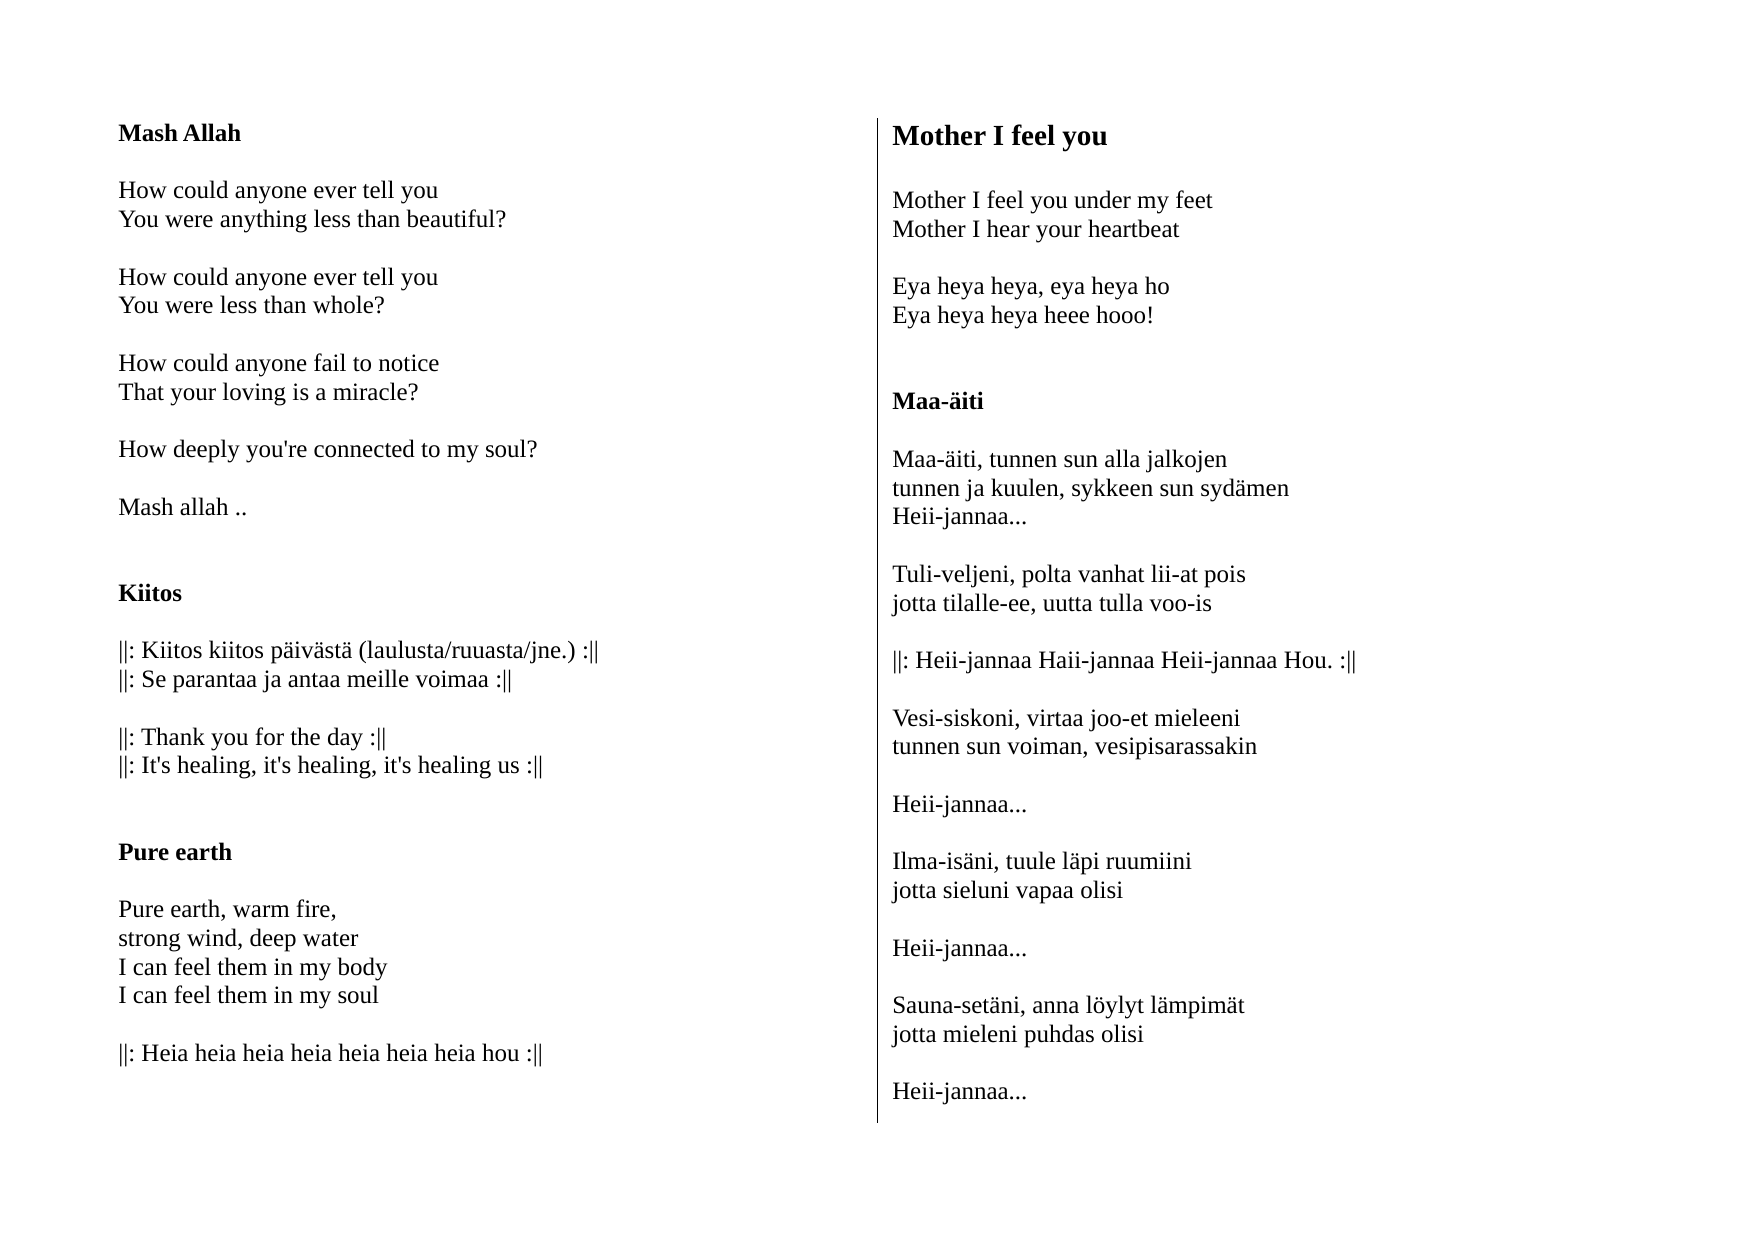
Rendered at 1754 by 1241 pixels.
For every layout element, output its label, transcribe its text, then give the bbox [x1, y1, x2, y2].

text Pure earth, warm fire, [118, 894, 862, 923]
text Kiitos [118, 578, 862, 607]
text jotta tilalle-ee, uutta tulla voo-is [892, 588, 1636, 616]
text Mother I feel you under my feet [892, 185, 1636, 214]
text ||: Heii-jannaa Haii-jannaa Heii-jannaa Hou. :|| [892, 645, 1636, 674]
text Heii-jannaa... [892, 1076, 1636, 1105]
text ||: Kiitos kiitos päivästä (laulusta/ruuasta/jne.) :|| [118, 636, 862, 664]
text You were anything less than beautiful? [118, 204, 862, 233]
text Eya heya heya heee hooo! [892, 300, 1636, 329]
text I can feel them in my body [118, 952, 862, 981]
text How could anyone ever tell you [118, 176, 862, 204]
text Sauna-setäni, anna löylyt lämpimät [892, 990, 1636, 1019]
text How could anyone ever tell you [118, 262, 862, 291]
text I can feel them in my soul [118, 981, 862, 1009]
text Pure earth [118, 837, 862, 866]
text Mother I hear your heartbeat [892, 214, 1636, 243]
text tunnen ja kuulen, sykkeen sun sydämen [892, 473, 1636, 501]
text ||: Se parantaa ja antaa meille voimaa :|| [118, 664, 862, 693]
text Mash allah .. [118, 492, 862, 521]
text ||: Heia heia heia heia heia heia heia hou :|| [118, 1038, 862, 1067]
text Maa-äiti, tunnen sun alla jalkojen [892, 444, 1636, 473]
text strong wind, deep water [118, 923, 862, 952]
text Heii-jannaa... [892, 789, 1636, 818]
text Mash Allah [118, 118, 862, 147]
text Heii-jannaa... [892, 933, 1636, 961]
text Mother I feel you [892, 118, 1636, 152]
text That your loving is a miracle? [118, 377, 862, 406]
text Maa-äiti [892, 386, 1636, 415]
text Tuli-veljeni, polta vanhat lii-at pois [892, 559, 1636, 588]
text Heii-jannaa... [892, 501, 1636, 530]
text You were less than whole? [118, 291, 862, 319]
text How could anyone fail to notice [118, 348, 862, 377]
text ||: It's healing, it's healing, it's healing us :|| [118, 751, 862, 779]
text ||: Thank you for the day :|| [118, 722, 862, 751]
text Eya heya heya, eya heya ho [892, 271, 1636, 300]
text jotta sieluni vapaa olisi [892, 875, 1636, 904]
text How deeply you're connected to my soul? [118, 434, 862, 463]
text tunnen sun voiman, vesipisarassakin [892, 731, 1636, 760]
text Ilma-isäni, tuule läpi ruumiini [892, 846, 1636, 875]
text Vesi-siskoni, virtaa joo-et mieleeni [892, 703, 1636, 731]
text jotta mieleni puhdas olisi [892, 1019, 1636, 1048]
